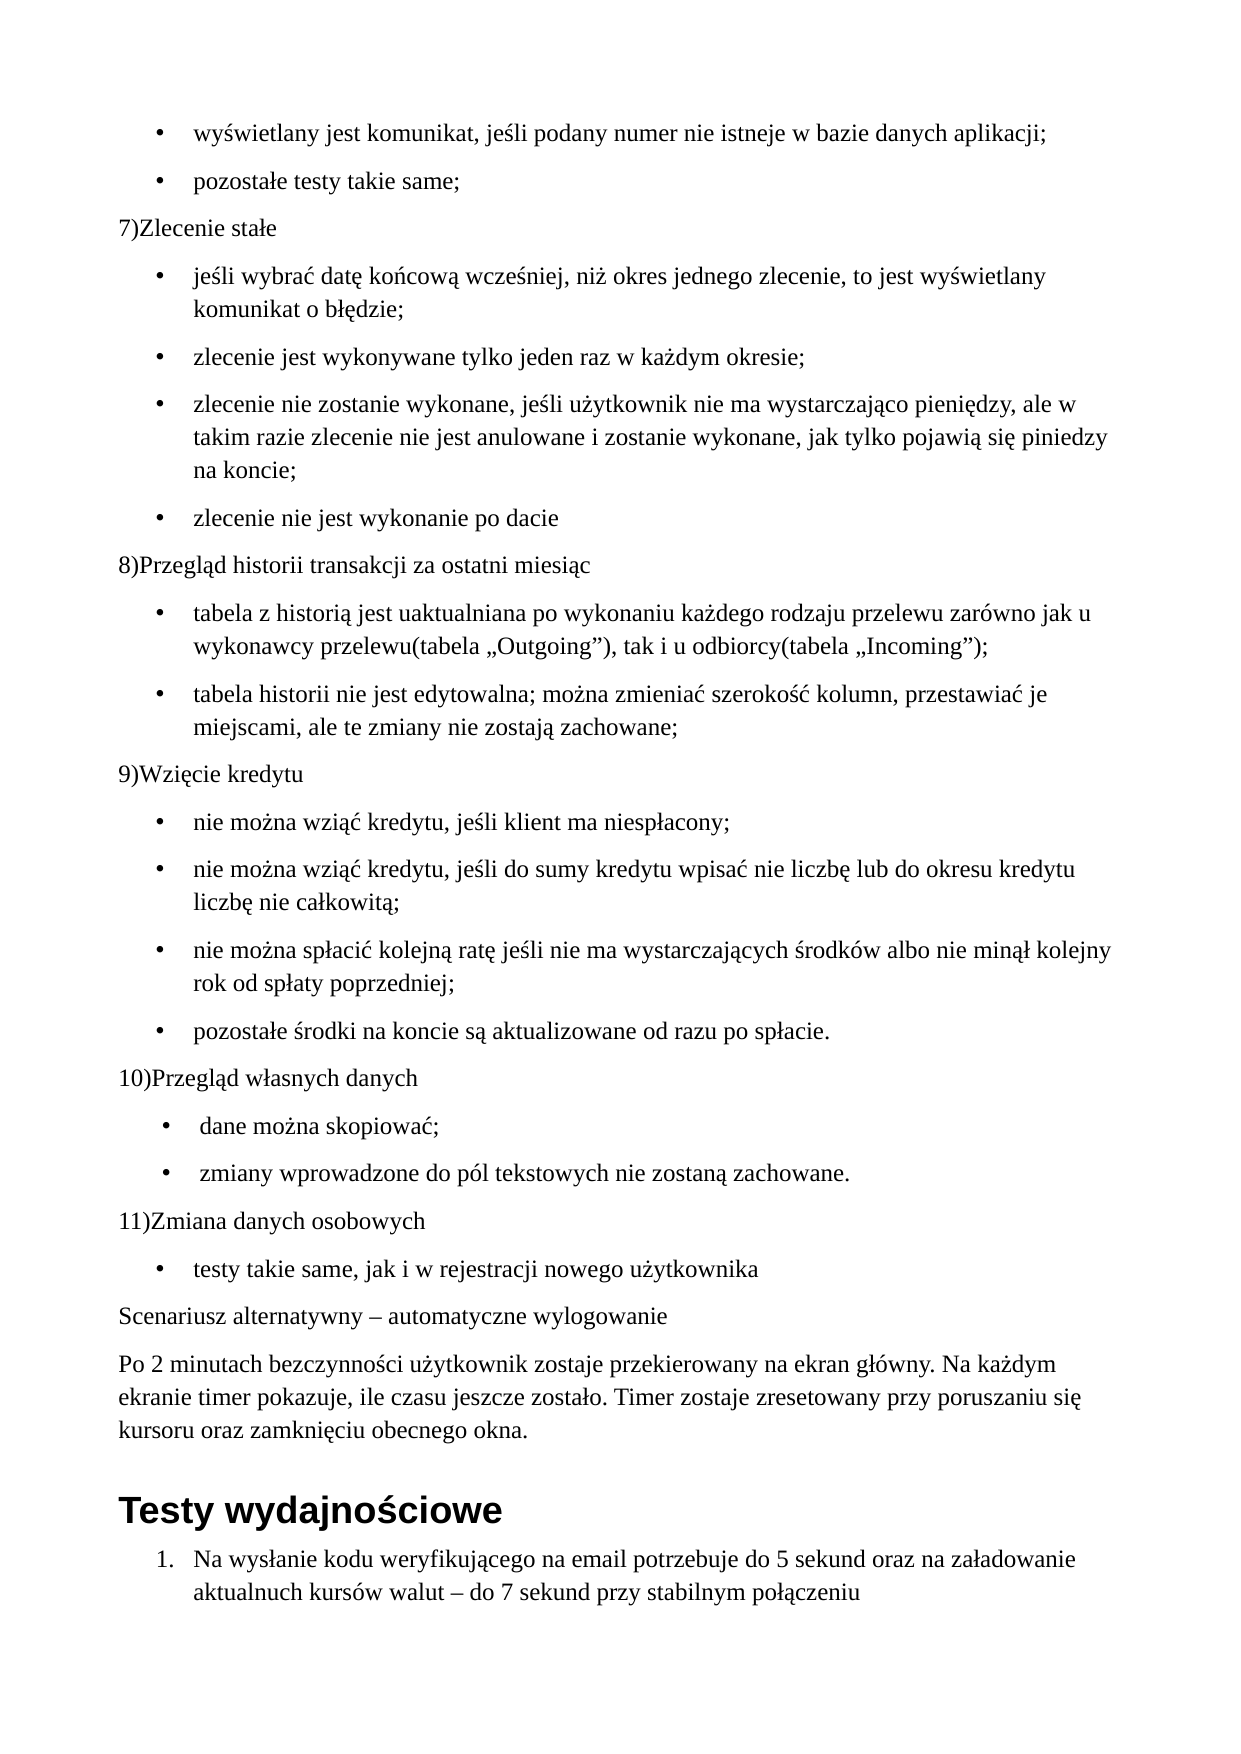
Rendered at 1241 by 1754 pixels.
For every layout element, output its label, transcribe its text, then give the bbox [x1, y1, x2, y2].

list tabela z historią jest uaktualniana po wykonaniu każdego rodzaju przelewu zarówno jak u wykonawcy przelewu(tabela „Outgoing”), tak i u odbiorcy(tabela „Incoming”); [156, 598, 1122, 660]
text 11)Zmiana danych osobowych [118, 1206, 1122, 1235]
list nie można wziąć kredytu, jeśli klient ma niespłacony; [156, 807, 1122, 836]
list nie można wziąć kredytu, jeśli do sumy kredytu wpisać nie liczbę lub do okresu kredytu liczbę nie całkowitą; [156, 854, 1122, 916]
list wyświetlany jest komunikat, jeśli podany numer nie istneje w bazie danych aplikacji; [156, 118, 1122, 147]
text 10)Przegląd własnych danych [118, 1063, 1122, 1092]
list Na wysłanie kodu weryfikującego na email potrzebuje do 5 sekund oraz na załadowanie aktualnuch kursów walut – do 7 sekund przy stabilnym połączeniu [156, 1544, 1122, 1606]
list dane można skopiować; [162, 1111, 1122, 1140]
list testy takie same, jak i w rejestracji nowego użytkownika [156, 1254, 1122, 1282]
text Po 2 minutach bezczynności użytkownik zostaje przekierowany na ekran główny. Na każdym ekranie timer pokazuje, ile czasu jeszcze zostało. Timer zostaje zresetowany przy poruszaniu się kursoru oraz zamknięciu obecnego okna. [118, 1349, 1122, 1444]
list tabela historii nie jest edytowalna; można zmieniać szerokość kolumn, przestawiać je miejscami, ale te zmiany nie zostają zachowane; [156, 679, 1122, 740]
text 9)Wzięcie kredytu [118, 759, 1122, 788]
list zmiany wprowadzone do pól tekstowych nie zostaną zachowane. [162, 1158, 1122, 1187]
list nie można spłacić kolejną ratę jeśli nie ma wystarczających środków albo nie minął kolejny rok od spłaty poprzedniej; [156, 935, 1122, 997]
text 8)Przegląd historii transakcji za ostatni miesiąc [118, 550, 1122, 579]
list zlecenie nie jest wykonanie po dacie [156, 503, 1122, 532]
list pozostałe testy takie same; [156, 166, 1122, 194]
list pozostałe środki na koncie są aktualizowane od razu po spłacie. [156, 1016, 1122, 1044]
list zlecenie nie zostanie wykonane, jeśli użytkownik nie ma wystarczająco pieniędzy, ale w takim razie zlecenie nie jest anulowane i zostanie wykonane, jak tylko pojawią się piniedzy na koncie; [156, 389, 1122, 484]
list zlecenie jest wykonywane tylko jeden raz w każdym okresie; [156, 342, 1122, 370]
text 7)Zlecenie stałe [118, 213, 1122, 242]
text Scenariusz alternatywny – automatyczne wylogowanie [118, 1301, 1122, 1330]
list jeśli wybrać datę końcową wcześniej, niż okres jednego zlecenie, to jest wyświetlany komunikat o błędzie; [156, 261, 1122, 323]
subtitle Testy wydajnościowe [118, 1488, 1122, 1531]
